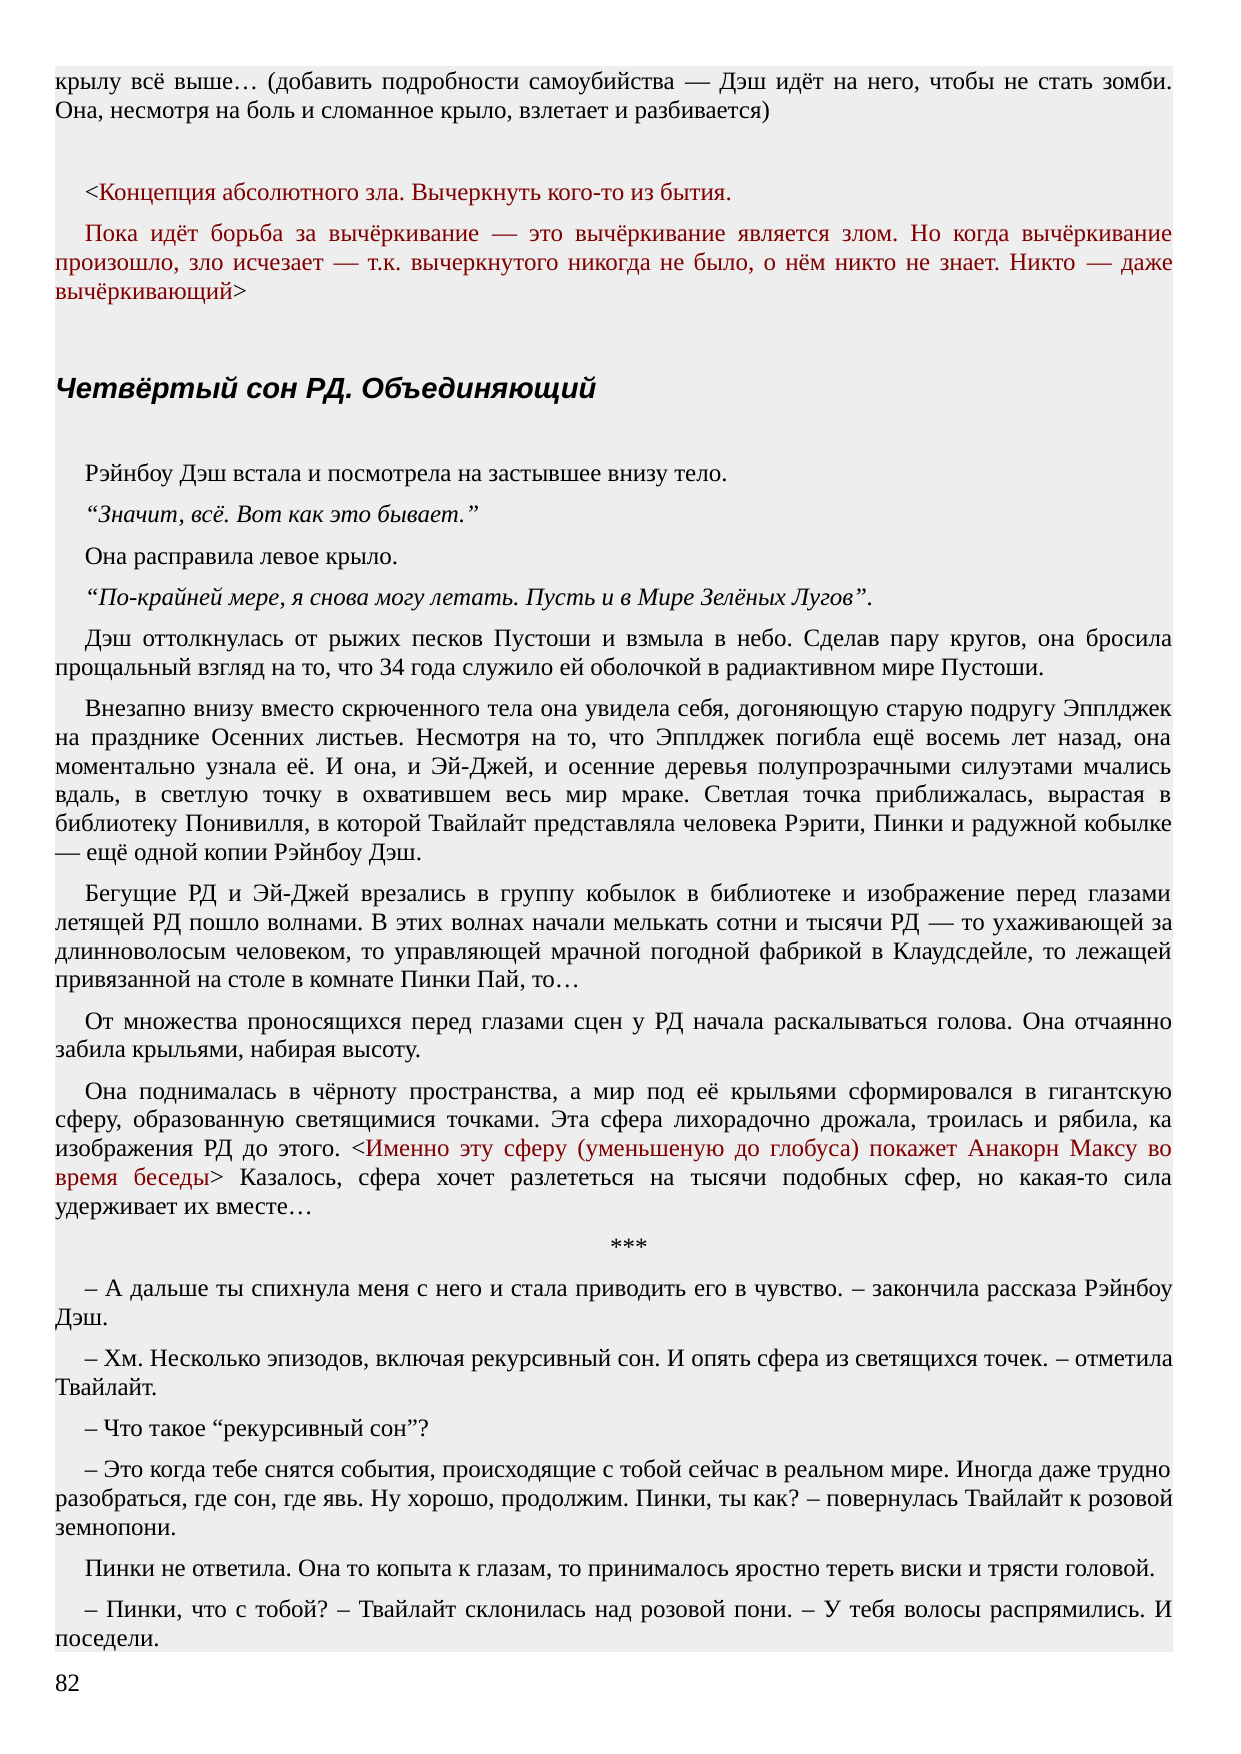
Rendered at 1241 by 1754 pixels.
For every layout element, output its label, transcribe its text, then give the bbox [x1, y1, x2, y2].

text – Что такое “рекурсивный сон”? [55, 1413, 1173, 1442]
subtitle Четвёртый сон РД. Объединяющий [55, 371, 1173, 404]
text От множества проносящихся перед глазами сцен у РД начала раскалываться голова. Она отчаянно забила крыльями, набирая высоту. [55, 1006, 1173, 1063]
text Она расправила левое крыло. [55, 541, 1173, 569]
text Рэйнбоу Дэш встала и посмотрела на застывшее внизу тело. [55, 458, 1173, 487]
text “Значит, всё. Вот как это бывает.” [55, 499, 1173, 528]
text – Пинки, что с тобой? – Твайлайт склонилась над розовой пони. – У тебя волосы распрямились. И поседели. [55, 1594, 1173, 1652]
text – А дальше ты спихнула меня с него и стала приводить его в чувство. – закончила рассказа Рэйнбоу Дэш. [55, 1273, 1173, 1331]
text <Концепция абсолютного зла. Вычеркнуть кого-то из бытия. [55, 177, 1173, 206]
text – Хм. Несколько эпизодов, включая рекурсивный сон. И опять сфера из светящихся точек. – отметила Твайлайт. [55, 1343, 1173, 1401]
text – Это когда тебе снятся события, происходящие с тобой сейчас в реальном мире. Иногда даже трудно разобраться, где сон, где явь. Ну хорошо, продолжим. Пинки, ты как? – повернулась Твайлайт к розовой земнопони. [55, 1454, 1173, 1541]
text Пинки не ответила. Она то копыта к глазам, то принималось яростно тереть виски и трясти головой. [55, 1553, 1173, 1582]
text Бегущие РД и Эй-Джей врезались в группу кобылок в библиотеке и изображение перед глазами летящей РД пошло волнами. В этих волнах начали мелькать сотни и тысячи РД — то ухаживающей за длинноволосым человеком, то управляющей мрачной погодной фабрикой в Клаудсдейле, то лежащей привязанной на столе в комнате Пинки Пай, то… [55, 878, 1173, 993]
text Пока идёт борьба за вычёркивание — это вычёркивание является злом. Но когда вычёркивание произошло, зло исчезает — т.к. вычеркнутого никогда не было, о нём никто не знает. Никто — даже вычёркивающий> [55, 218, 1173, 305]
text Дэш оттолкнулась от рыжих песков Пустоши и взмыла в небо. Сделав пару кругов, она бросила прощальный взгляд на то, что 34 года служило ей оболочкой в радиактивном мире Пустоши. [55, 623, 1173, 681]
text Внезапно внизу вместо скрюченного тела она увидела себя, догоняющую старую подругу Эпплджек на празднике Осенних листьев. Несмотря на то, что Эпплджек погибла ещё восемь лет назад, она моментально узнала её. И она, и Эй-Джей, и осенние деревья полупрозрачными силуэтами мчались вдаль, в светлую точку в охватившем весь мир мраке. Светлая точка приближалась, вырастая в библиотеку Понивилля, в которой Твайлайт представляла человека Рэрити, Пинки и радужной кобылке — ещё одной копии Рэйнбоу Дэш. [55, 693, 1173, 866]
text Она поднималась в чёрноту пространства, а мир под её крыльями сформировался в гигантскую сферу, образованную светящимися точками. Эта сфера лихорадочно дрожала, троилась и рябила, ка изображения РД до этого. <Именно эту сферу (уменьшеную до глобуса) покажет Анакорн Максу во время беседы> Казалось, сфера хочет разлететься на тысячи подобных сфер, но какая-то сила удерживает их вместе… [55, 1076, 1173, 1219]
text “По-крайней мере, я снова могу летать. Пусть и в Мире Зелёных Лугов”. [55, 582, 1173, 611]
text крылу всё выше… (добавить подробности самоубийства — Дэш идёт на него, чтобы не стать зомби. Она, несмотря на боль и сломанное крыло, взлетает и разбивается) [55, 66, 1173, 123]
text *** [55, 1232, 1173, 1261]
